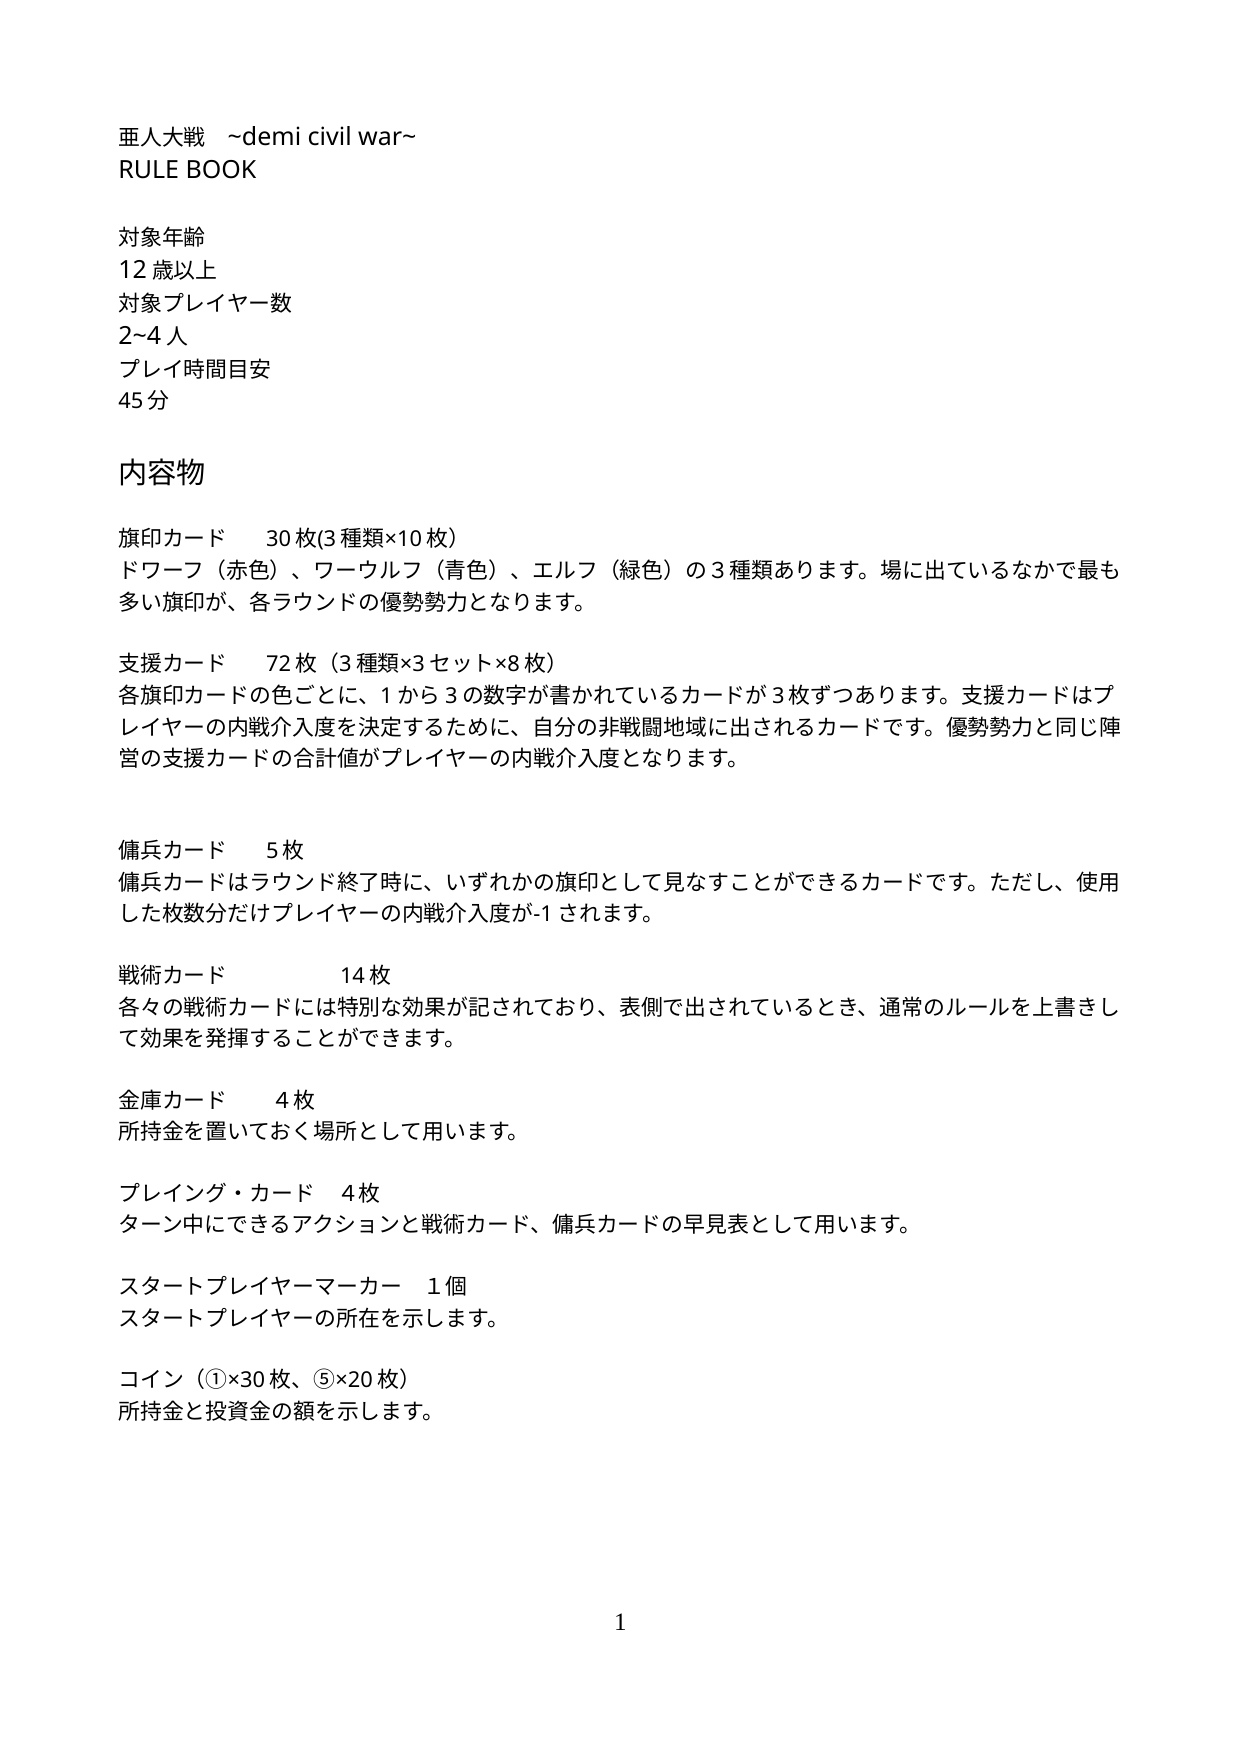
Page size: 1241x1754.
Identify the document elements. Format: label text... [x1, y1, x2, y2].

text 2~4人 [118, 318, 1122, 352]
text 各旗印カードの色ごとに、1から3の数字が書かれているカードが3枚ずつあります。支援カードはプレイヤーの内戦介入度を決定するために、自分の非戦闘地域に出されるカードです。優勢勢力と同じ陣営の支援カードの合計値がプレイヤーの内戦介入度となります。 [118, 678, 1122, 773]
text 45分 [118, 383, 1122, 415]
text 対象年齢 [118, 220, 1122, 252]
text 対象プレイヤー数 [118, 286, 1122, 318]
text プレイング・カード ４枚 [118, 1176, 1122, 1207]
text 戦術カード 14枚 [118, 958, 1122, 989]
text スタートプレイヤーの所在を示します。 [118, 1301, 1122, 1332]
text ターン中にできるアクションと戦術カード、傭兵カードの早見表として用います。 [118, 1207, 1122, 1239]
text 12歳以上 [118, 252, 1122, 286]
text 亜人大戦 ~demi civil war~ [118, 118, 1122, 152]
text 内容物 [118, 449, 1122, 492]
text プレイ時間目安 [118, 352, 1122, 383]
text 金庫カード ４枚 [118, 1083, 1122, 1114]
text スタートプレイヤーマーカー １個 [118, 1269, 1122, 1301]
text 旗印カード 30枚(3種類×10枚） [118, 521, 1122, 553]
text 各々の戦術カードには特別な効果が記されており、表側で出されているとき、通常のルールを上書きして効果を発揮することができます。 [118, 989, 1122, 1053]
text 所持金を置いておく場所として用います。 [118, 1114, 1122, 1146]
text RULE BOOK [118, 152, 1122, 186]
text ドワーフ（赤色）、ワーウルフ（青色）、エルフ（緑色）の３種類あります。場に出ているなかで最も多い旗印が、各ラウンドの優勢勢力となります。 [118, 553, 1122, 616]
text 傭兵カードはラウンド終了時に、いずれかの旗印として見なすことができるカードです。ただし、使用した枚数分だけプレイヤーの内戦介入度が-1されます。 [118, 864, 1122, 928]
text 所持金と投資金の額を示します。 [118, 1394, 1122, 1425]
text 傭兵カード 5枚 [118, 833, 1122, 864]
text 支援カード 72枚（3種類×3セット×8枚） [118, 646, 1122, 678]
text コイン（①×30枚、⑤×20枚） [118, 1362, 1122, 1394]
